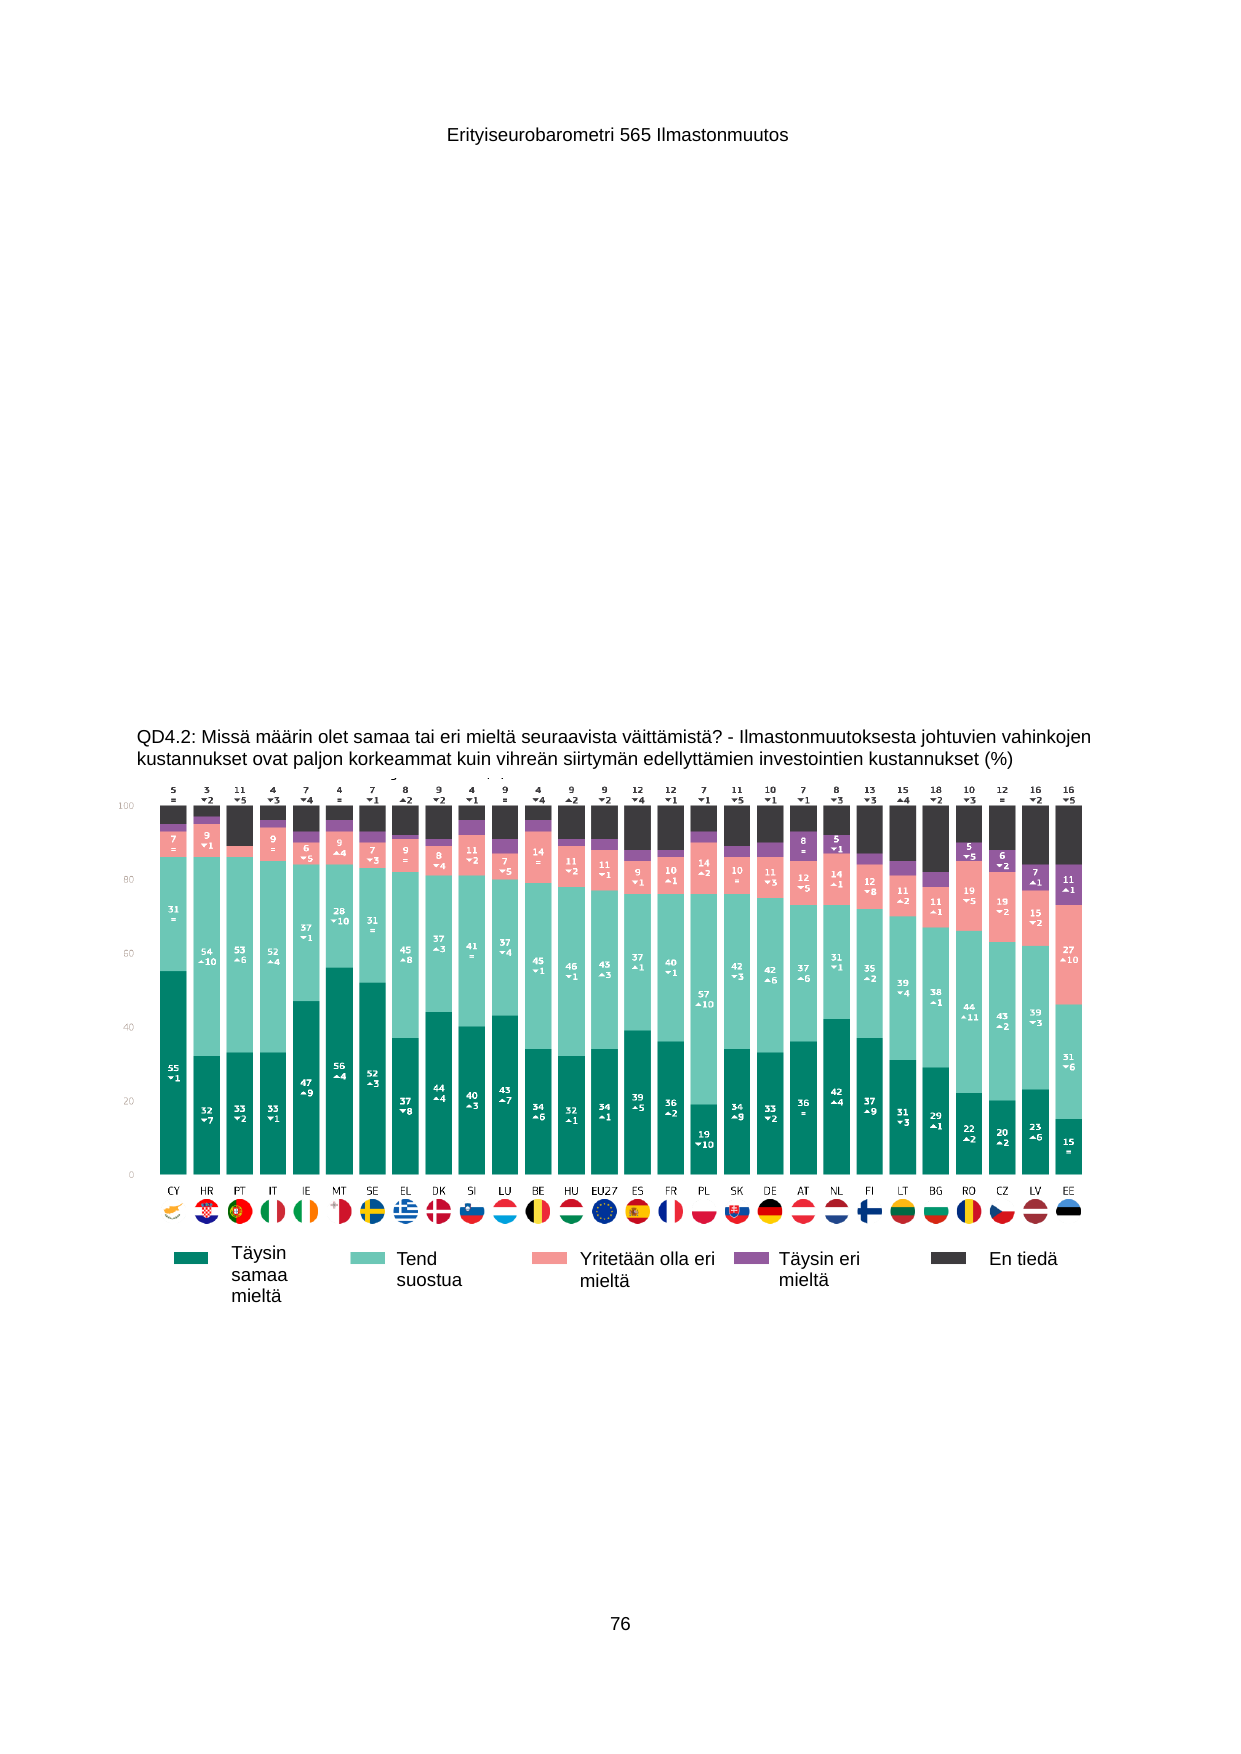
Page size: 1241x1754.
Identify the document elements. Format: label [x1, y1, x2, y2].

picture [110, 778, 1097, 1231]
picture [163, 1235, 973, 1278]
